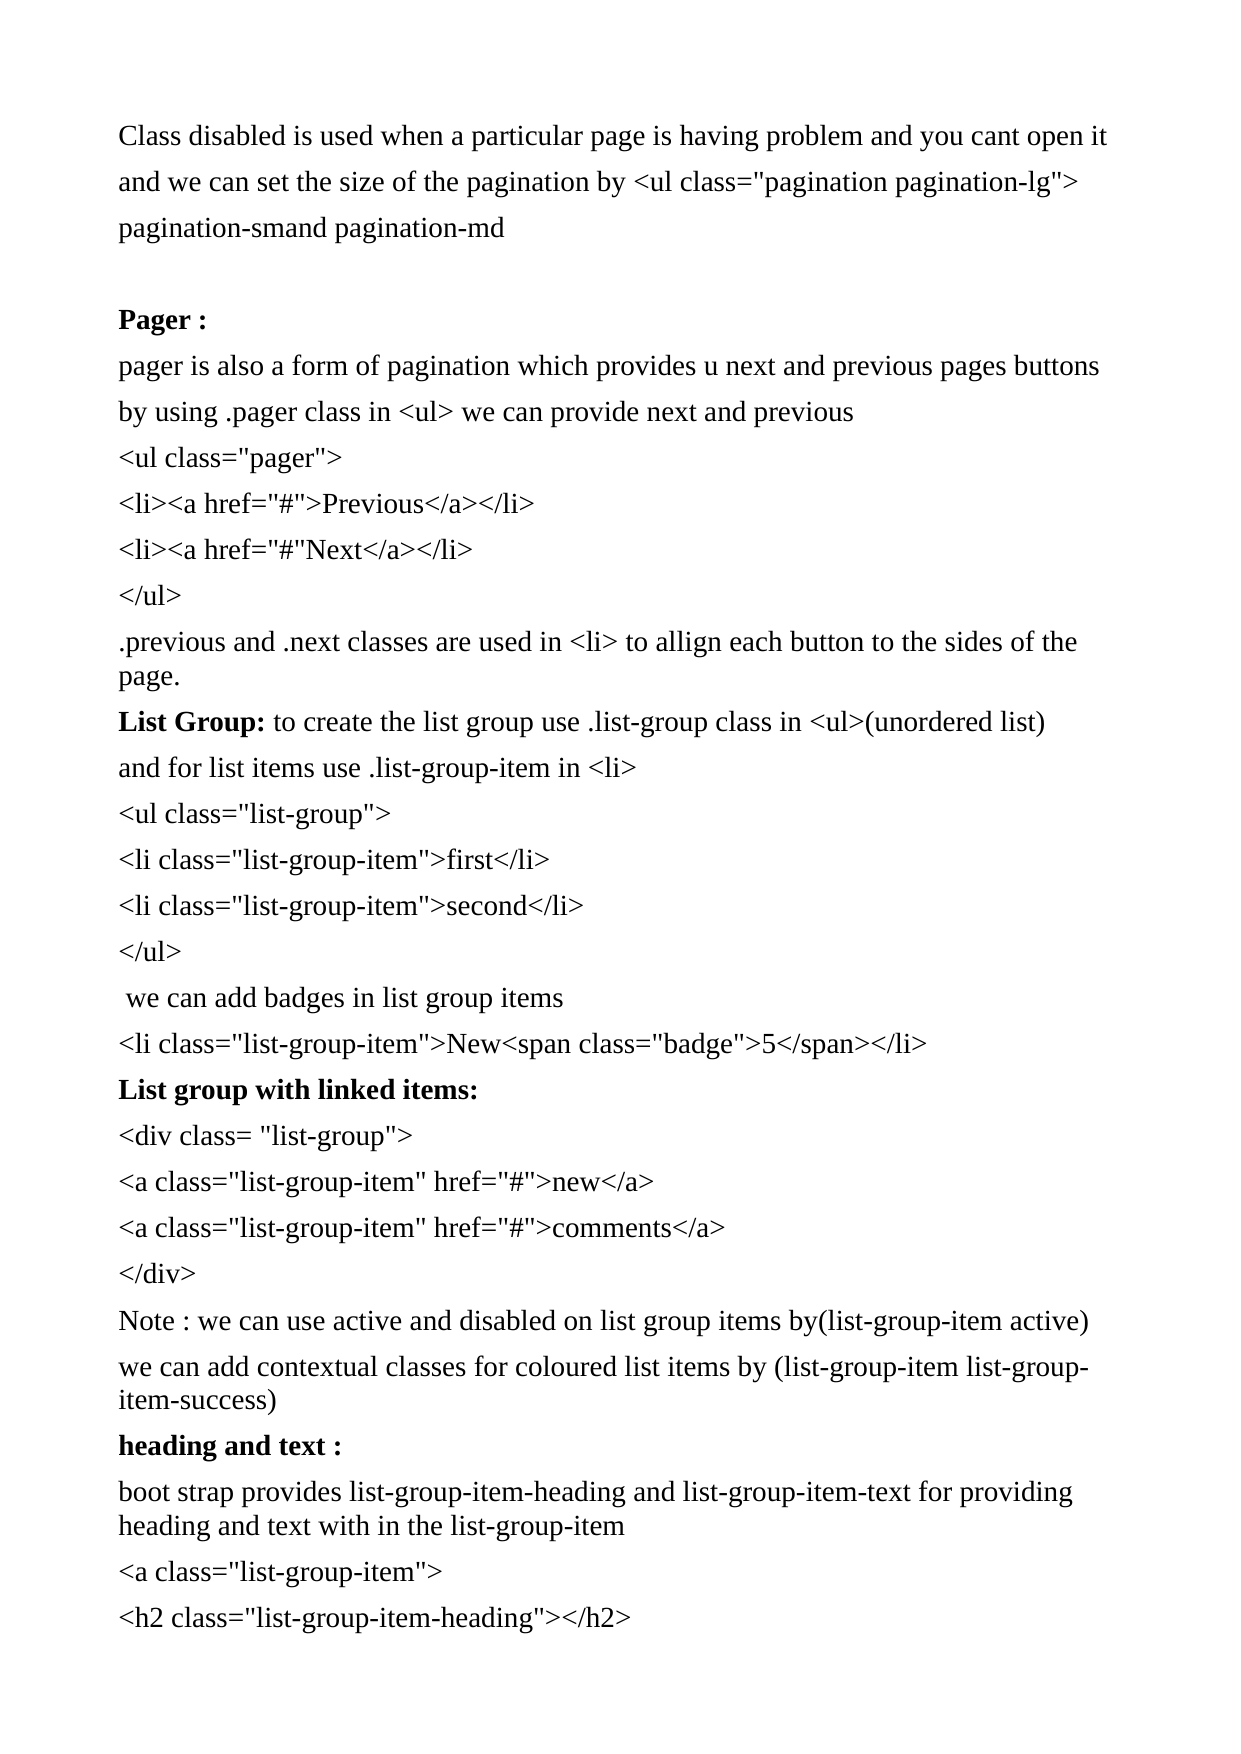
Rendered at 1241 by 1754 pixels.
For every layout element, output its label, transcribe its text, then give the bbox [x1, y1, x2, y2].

text </ul> [118, 578, 1122, 612]
text <ul class="pager"> [118, 440, 1122, 474]
text List Group: to create the list group use .list-group class in <ul>(unordered list) [118, 704, 1122, 738]
text </ul> [118, 934, 1122, 968]
text <a class="list-group-item" href="#">comments</a> [118, 1211, 1122, 1244]
text <div class= "list-group"> [118, 1118, 1122, 1152]
text <ul class="list-group"> [118, 796, 1122, 830]
text pager is also a form of pagination which provides u next and previous pages buttons [118, 348, 1122, 382]
text and we can set the size of the pagination by <ul class="pagination pagination-lg"> [118, 164, 1122, 198]
text Class disabled is used when a particular page is having problem and you cant open it [118, 118, 1122, 152]
text <li><a href="#">Previous</a></li> [118, 486, 1122, 520]
text by using .pager class in <ul> we can provide next and previous [118, 394, 1122, 428]
text <li class="list-group-item">second</li> [118, 888, 1122, 922]
text boot strap provides list-group-item-heading and list-group-item-text for providing heading and text with in the list-group-item [118, 1474, 1122, 1541]
text List group with linked items: [118, 1072, 1122, 1106]
text <li class="list-group-item">first</li> [118, 842, 1122, 876]
text <a class="list-group-item"> [118, 1554, 1122, 1587]
text Note : we can use active and disabled on list group items by(list-group-item active) [118, 1303, 1122, 1336]
text we can add contextual classes for coloured list items by (list-group-item list-group-item-success) [118, 1349, 1122, 1416]
text heading and text : [118, 1428, 1122, 1462]
text </div> [118, 1257, 1122, 1290]
text <li class="list-group-item">New<span class="badge">5</span></li> [118, 1026, 1122, 1060]
text .previous and .next classes are used in <li> to allign each button to the sides of the page. [118, 624, 1122, 692]
text Pager : [118, 302, 1122, 336]
text <a class="list-group-item" href="#">new</a> [118, 1164, 1122, 1198]
text <h2 class="list-group-item-heading"></h2> [118, 1600, 1122, 1633]
text <li><a href="#"Next</a></li> [118, 532, 1122, 566]
text and for list items use .list-group-item in <li> [118, 750, 1122, 784]
text pagination-smand pagination-md [118, 210, 1122, 244]
text we can add badges in list group items [118, 980, 1122, 1014]
